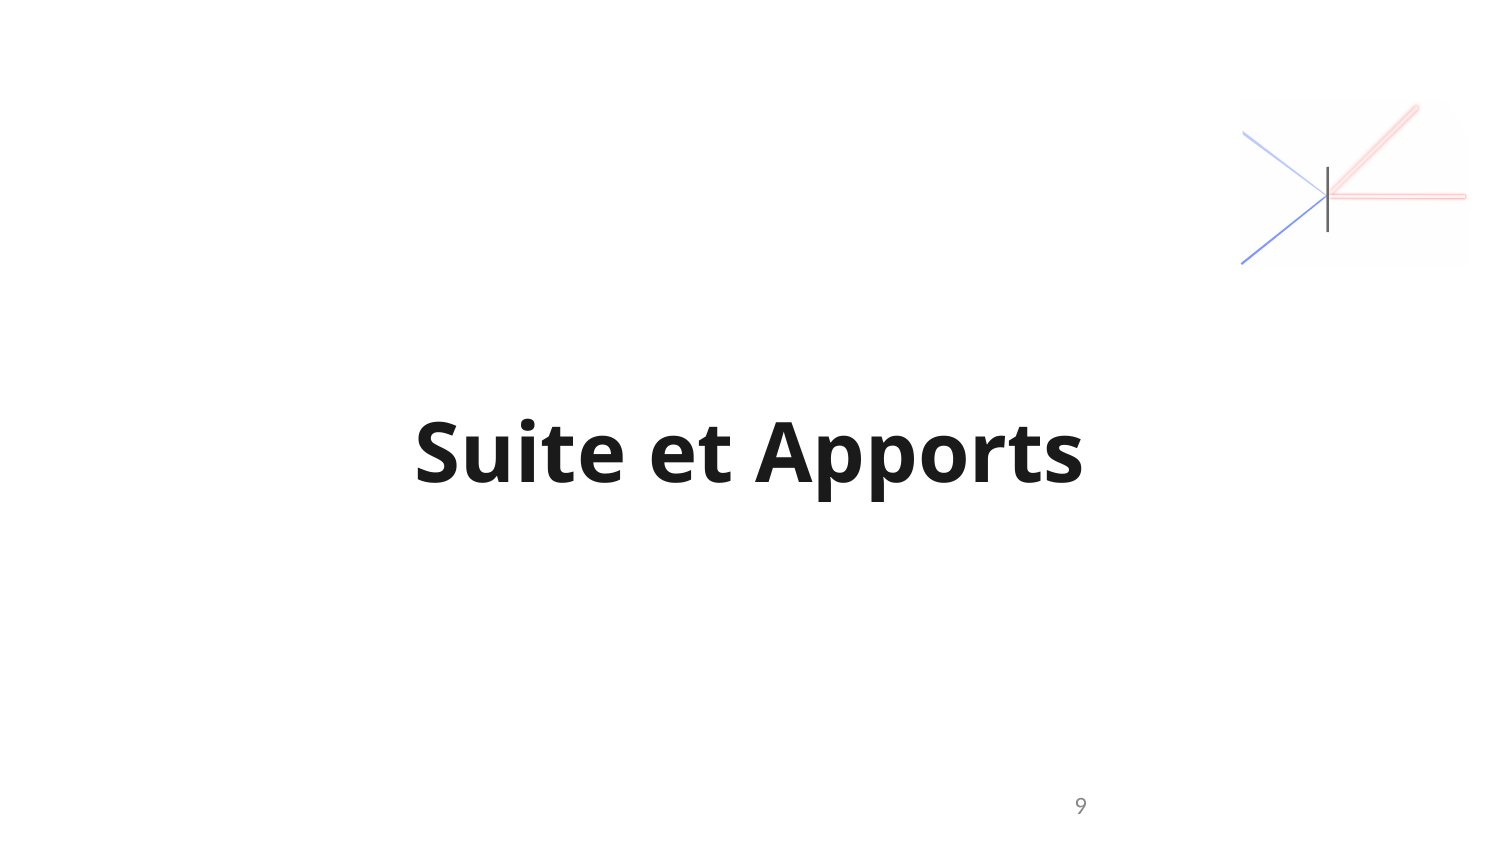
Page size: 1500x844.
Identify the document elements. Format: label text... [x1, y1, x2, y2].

text_box [1059, 782, 1397, 828]
picture [1240, 100, 1469, 266]
title Suite et Apports [119, 383, 1381, 551]
